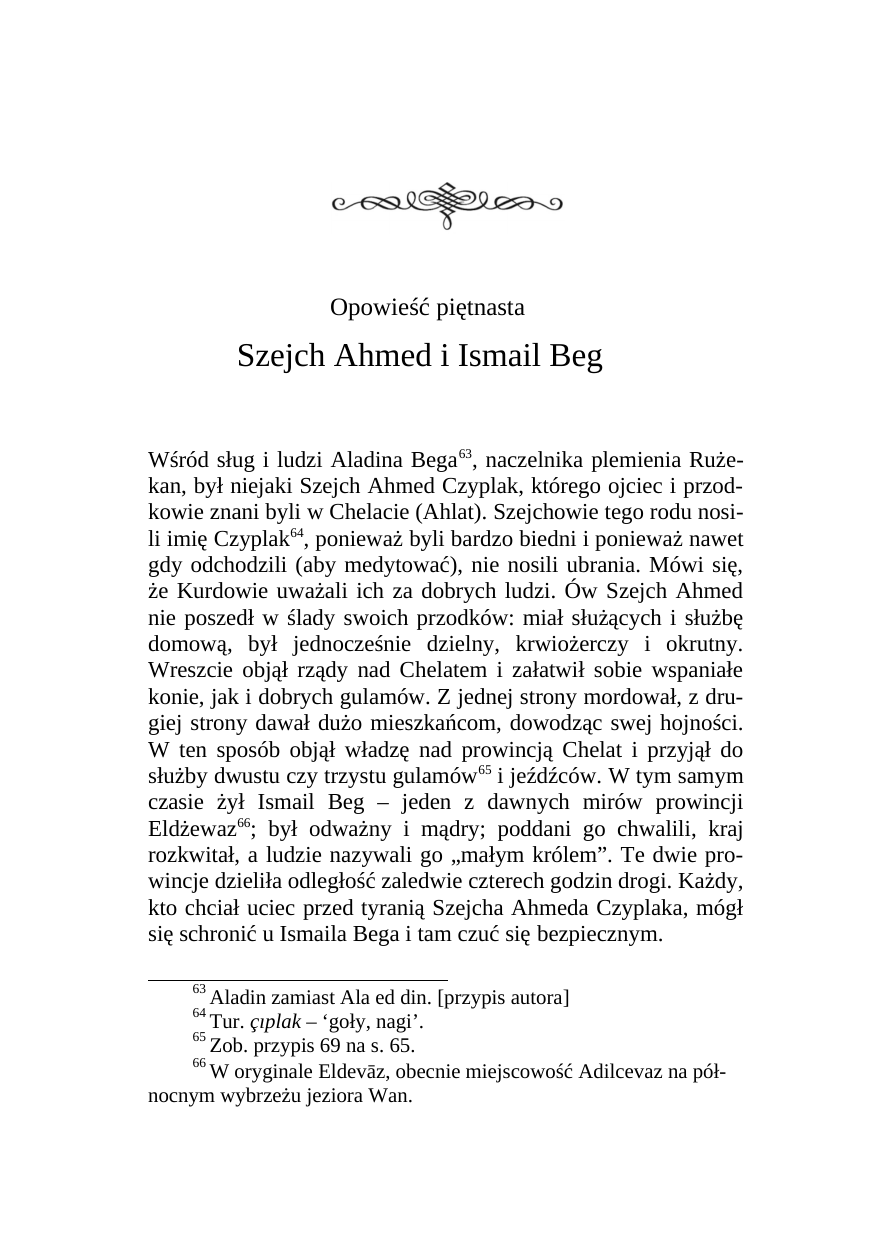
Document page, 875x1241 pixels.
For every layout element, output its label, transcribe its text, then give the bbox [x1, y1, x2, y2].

text 63 Aladin zamiast Ala ed din. [przypis autora] [192, 979, 755, 1009]
text Szejch Ahmed i Ismail Beg [237, 335, 755, 373]
picture [331, 182, 566, 234]
text 66 W oryginale Eldevāz, obecnie miejscowość Adilcevaz na pół- nocnym wybrzeżu jeziora Wan. [148, 1059, 755, 1107]
text Wśród sług i ludzi Aladina Bega63, naczelnika plemienia Ruże- kan, był niejaki Szejch Ahmed Czyplak, którego ojciec i przod- kowie znani byli w Chelacie (Ahlat). Szejchowie tego rodu nosi- li imię Czyplak64, ponieważ byli bardzo biedni i ponieważ nawet gdy odchodzili (aby medytować), nie nosili ubrania. Mówi się, że Kurdowie uważali ich za dobrych ludzi. Ów Szejch Ahmed nie poszedł w ślady swoich przodków: miał służących i służbę domową, był jednocześnie dzielny, krwiożerczy i okrutny. Wreszcie objął rządy nad Chelatem i załatwił sobie wspaniałe konie, jak i dobrych gulamów. Z jednej strony mordował, z dru- giej strony dawał dużo mieszkańcom, dowodząc swej hojności. W ten sposób objął władzę nad prowincją Chelat i przyjął do służby dwustu czy trzystu gulamów65 i jeźdźców. W tym samym czasie żył Ismail Beg – jeden z dawnych mirów prowincji Eldżewaz66; był odważny i mądry; poddani go chwalili, kraj rozkwitał, a ludzie nazywali go „małym królem”. Te dwie pro- wincje dzieliła odległość zaledwie czterech godzin drogi. Każdy, kto chciał uciec przed tyranią Szejcha Ahmeda Czyplaka, mógł się schronić u Ismaila Bega i tam czuć się bezpiecznym. [148, 446, 744, 946]
text 64 Tur. çıplak – ‘goły, nagi’. [192, 1009, 755, 1033]
text 65 Zob. przypis 69 na s. 65. [192, 1033, 755, 1057]
text Opowieść piętnasta [330, 292, 755, 321]
